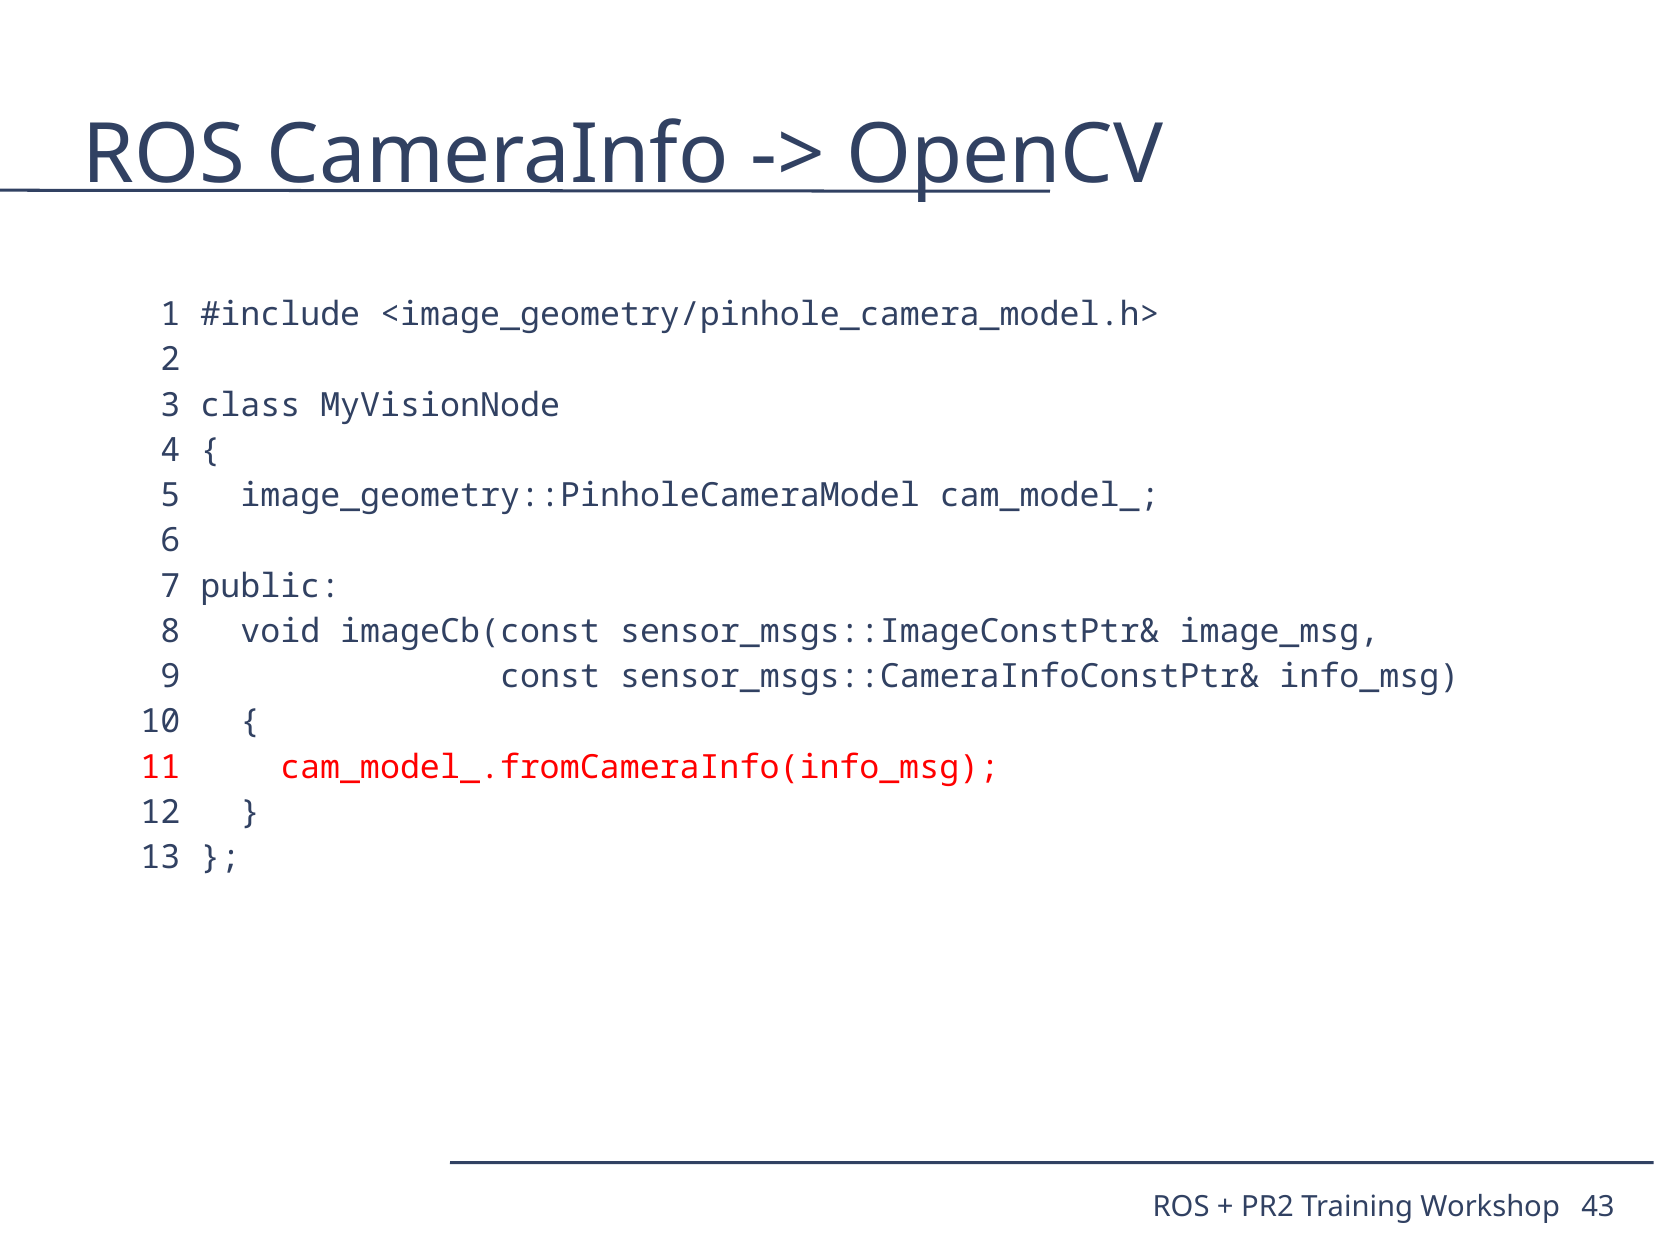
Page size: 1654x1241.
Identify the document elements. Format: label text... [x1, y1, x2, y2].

title ROS CameraInfo -> OpenCV [82, 75, 1571, 226]
list 1 #include <image_geometry/pinhole_camera_model.h> 2 3 class MyVisionNode 4 { 5 image_geometry::PinholeCameraModel cam_model_; 6 7 public: 8 void imageCb(const sensor_msgs::ImageConstPtr& image_msg, 9 const sensor_msgs::CameraInfoConstPtr& info_msg) 10 { 11 cam_model_.fromCameraInfo(info_msg); 12 } 13 }; [82, 290, 1571, 1109]
